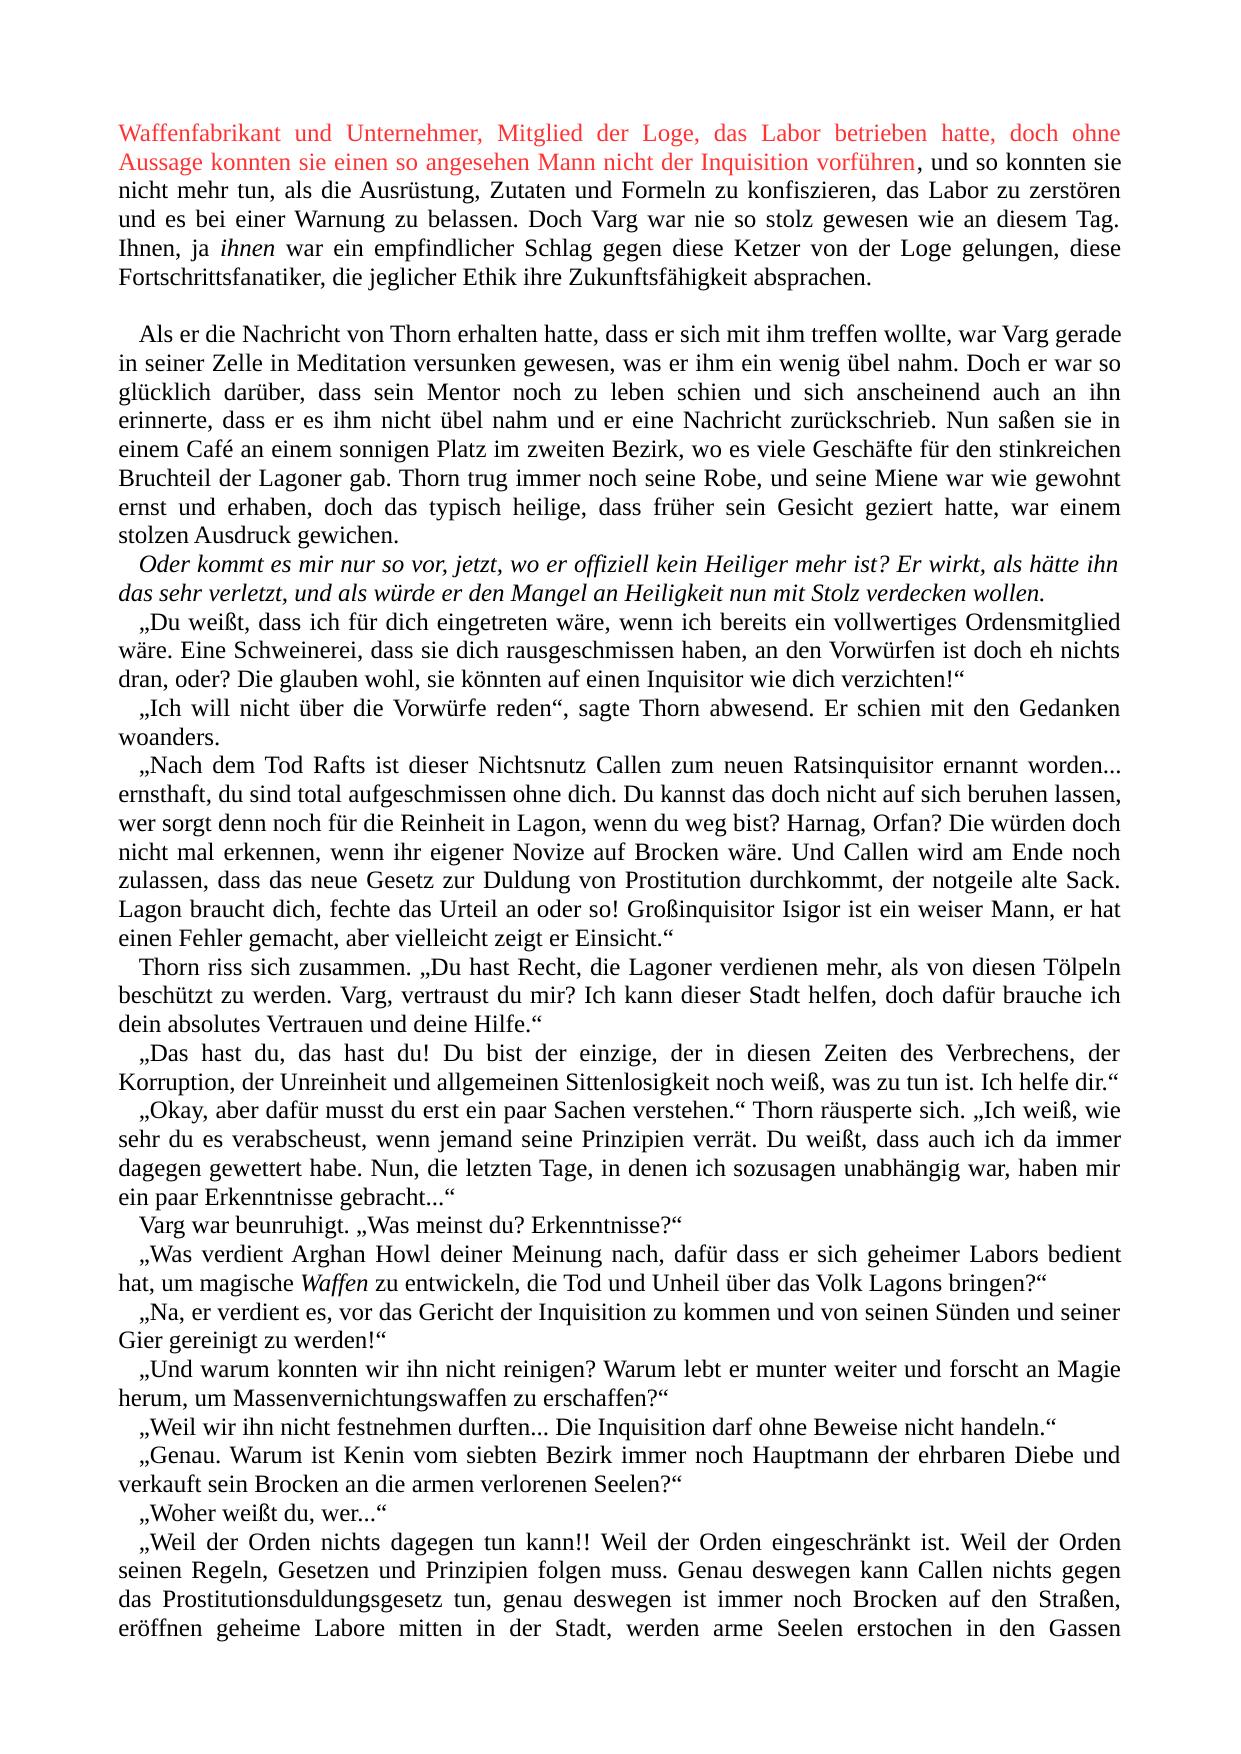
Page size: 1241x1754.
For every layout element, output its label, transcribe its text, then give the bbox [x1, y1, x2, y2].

text „Weil wir ihn nicht festnehmen durften... Die Inquisition darf ohne Beweise nicht handeln.“ [118, 1412, 1122, 1441]
text Waffenfabrikant und Unternehmer, Mitglied der Loge, das Labor betrieben hatte, doch ohne Aussage konnten sie einen so angesehen Mann nicht der Inquisition vorführen, und so konnten sie nicht mehr tun, als die Ausrüstung, Zutaten und Formeln zu konfiszieren, das Labor zu zerstören und es bei einer Warnung zu belassen. Doch Varg war nie so stolz gewesen wie an diesem Tag. Ihnen, ja ihnen war ein empfindlicher Schlag gegen diese Ketzer von der Loge gelungen, diese Fortschrittsfanatiker, die jeglicher Ethik ihre Zukunftsfähigkeit absprachen. [118, 118, 1122, 291]
text Oder kommt es mir nur so vor, jetzt, wo er offiziell kein Heiliger mehr ist? Er wirkt, als hätte ihn das sehr verletzt, und als würde er den Mangel an Heiligkeit nun mit Stolz verdecken wollen. [118, 549, 1122, 607]
text „Woher weißt du, wer...“ [118, 1498, 1122, 1527]
text „Du weißt, dass ich für dich eingetreten wäre, wenn ich bereits ein vollwertiges Ordensmitglied wäre. Eine Schweinerei, dass sie dich rausgeschmissen haben, an den Vorwürfen ist doch eh nichts dran, oder? Die glauben wohl, sie könnten auf einen Inquisitor wie dich verzichten!“ [118, 607, 1122, 693]
text „Das hast du, das hast du! Du bist der einzige, der in diesen Zeiten des Verbrechens, der Korruption, der Unreinheit und allgemeinen Sittenlosigkeit noch weiß, was zu tun ist. Ich helfe dir.“ [118, 1038, 1122, 1096]
text „Und warum konnten wir ihn nicht reinigen? Warum lebt er munter weiter und forscht an Magie herum, um Massenvernichtungswaffen zu erschaffen?“ [118, 1354, 1122, 1412]
text „Na, er verdient es, vor das Gericht der Inquisition zu kommen und von seinen Sünden und seiner Gier gereinigt zu werden!“ [118, 1297, 1122, 1354]
text „Ich will nicht über die Vorwürfe reden“, sagte Thorn abwesend. Er schien mit den Gedanken woanders. [118, 693, 1122, 751]
text Varg war beunruhigt. „Was meinst du? Erkenntnisse?“ [118, 1211, 1122, 1239]
text „Weil der Orden nichts dagegen tun kann!! Weil der Orden eingeschränkt ist. Weil der Orden seinen Regeln, Gesetzen und Prinzipien folgen muss. Genau deswegen kann Callen nichts gegen das Prostitutionsduldungsgesetz tun, genau deswegen ist immer noch Brocken auf den Straßen, eröffnen geheime Labore mitten in der Stadt, werden arme Seelen erstochen in den Gassen [118, 1527, 1122, 1642]
text „Was verdient Arghan Howl deiner Meinung nach, dafür dass er sich geheimer Labors bedient hat, um magische Waffen zu entwickeln, die Tod und Unheil über das Volk Lagons bringen?“ [118, 1239, 1122, 1297]
text „Nach dem Tod Rafts ist dieser Nichtsnutz Callen zum neuen Ratsinquisitor ernannt worden... ernsthaft, du sind total aufgeschmissen ohne dich. Du kannst das doch nicht auf sich beruhen lassen, wer sorgt denn noch für die Reinheit in Lagon, wenn du weg bist? Harnag, Orfan? Die würden doch nicht mal erkennen, wenn ihr eigener Novize auf Brocken wäre. Und Callen wird am Ende noch zulassen, dass das neue Gesetz zur Duldung von Prostitution durchkommt, der notgeile alte Sack. Lagon braucht dich, fechte das Urteil an oder so! Großinquisitor Isigor ist ein weiser Mann, er hat einen Fehler gemacht, aber vielleicht zeigt er Einsicht.“ [118, 751, 1122, 952]
text „Genau. Warum ist Kenin vom siebten Bezirk immer noch Hauptmann der ehrbaren Diebe und verkauft sein Brocken an die armen verlorenen Seelen?“ [118, 1441, 1122, 1498]
text Als er die Nachricht von Thorn erhalten hatte, dass er sich mit ihm treffen wollte, war Varg gerade in seiner Zelle in Meditation versunken gewesen, was er ihm ein wenig übel nahm. Doch er war so glücklich darüber, dass sein Mentor noch zu leben schien und sich anscheinend auch an ihn erinnerte, dass er es ihm nicht übel nahm und er eine Nachricht zurückschrieb. Nun saßen sie in einem Café an einem sonnigen Platz im zweiten Bezirk, wo es viele Geschäfte für den stinkreichen Bruchteil der Lagoner gab. Thorn trug immer noch seine Robe, und seine Miene war wie gewohnt ernst und erhaben, doch das typisch heilige, dass früher sein Gesicht geziert hatte, war einem stolzen Ausdruck gewichen. [118, 319, 1122, 549]
text „Okay, aber dafür musst du erst ein paar Sachen verstehen.“ Thorn räusperte sich. „Ich weiß, wie sehr du es verabscheust, wenn jemand seine Prinzipien verrät. Du weißt, dass auch ich da immer dagegen gewettert habe. Nun, die letzten Tage, in denen ich sozusagen unabhängig war, haben mir ein paar Erkenntnisse gebracht...“ [118, 1096, 1122, 1211]
text Thorn riss sich zusammen. „Du hast Recht, die Lagoner verdienen mehr, als von diesen Tölpeln beschützt zu werden. Varg, vertraust du mir? Ich kann dieser Stadt helfen, doch dafür brauche ich dein absolutes Vertrauen und deine Hilfe.“ [118, 952, 1122, 1038]
